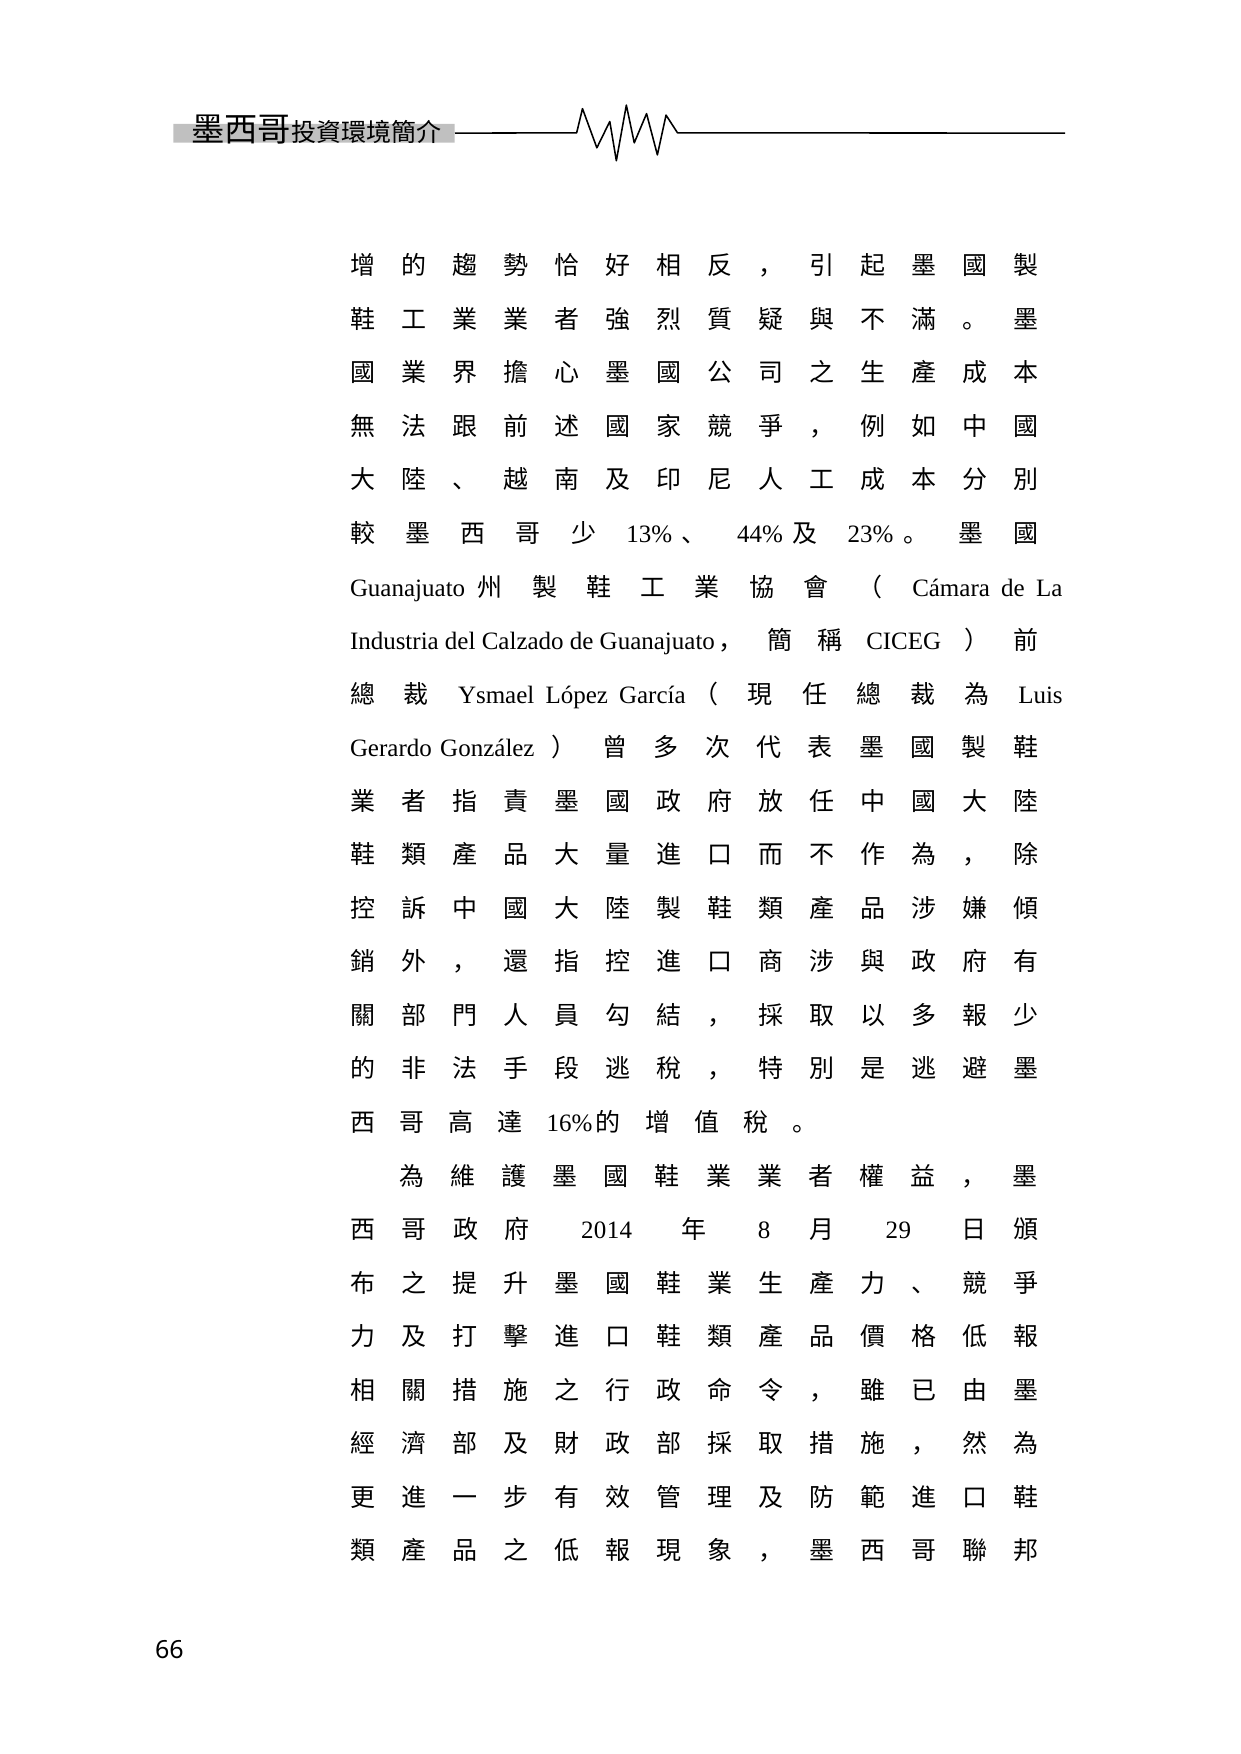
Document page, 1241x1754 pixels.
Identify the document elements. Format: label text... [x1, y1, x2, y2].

text 為維護墨國鞋業業者權益，墨西哥政府2014年8月29日頒布之提升墨國鞋業生產力、競爭力及打擊進口鞋類產品價格低報相關措施之行政命令，雖已由墨經濟部及財政部採取措施，然為更進一步有效管理及防範進口鞋類產品之低報現象，墨西哥聯邦 [325, 1147, 1063, 1576]
text 增的趨勢恰好相反，引起墨國製鞋工業業者強烈質疑與不滿。墨國業界擔心墨國公司之生產成本無法跟前述國家競爭，例如中國大陸、越南及印尼人工成本分別較墨西哥少13%、44%及23%。墨國Guanajuato州製鞋工業協會（Cámara de La Industria del Calzado de Guanajuato，簡稱CICEG）前總裁Ysmael López García（現任總裁為Luis Gerardo González）曾多次代表墨國製鞋業者指責墨國政府放任中國大陸鞋類產品大量進口而不作為，除控訴中國大陸製鞋類產品涉嫌傾銷外，還指控進口商涉與政府有關部門人員勾結，採取以多報少的非法手段逃稅，特別是逃避墨西哥高達16%的增值稅。 [325, 237, 1063, 1147]
